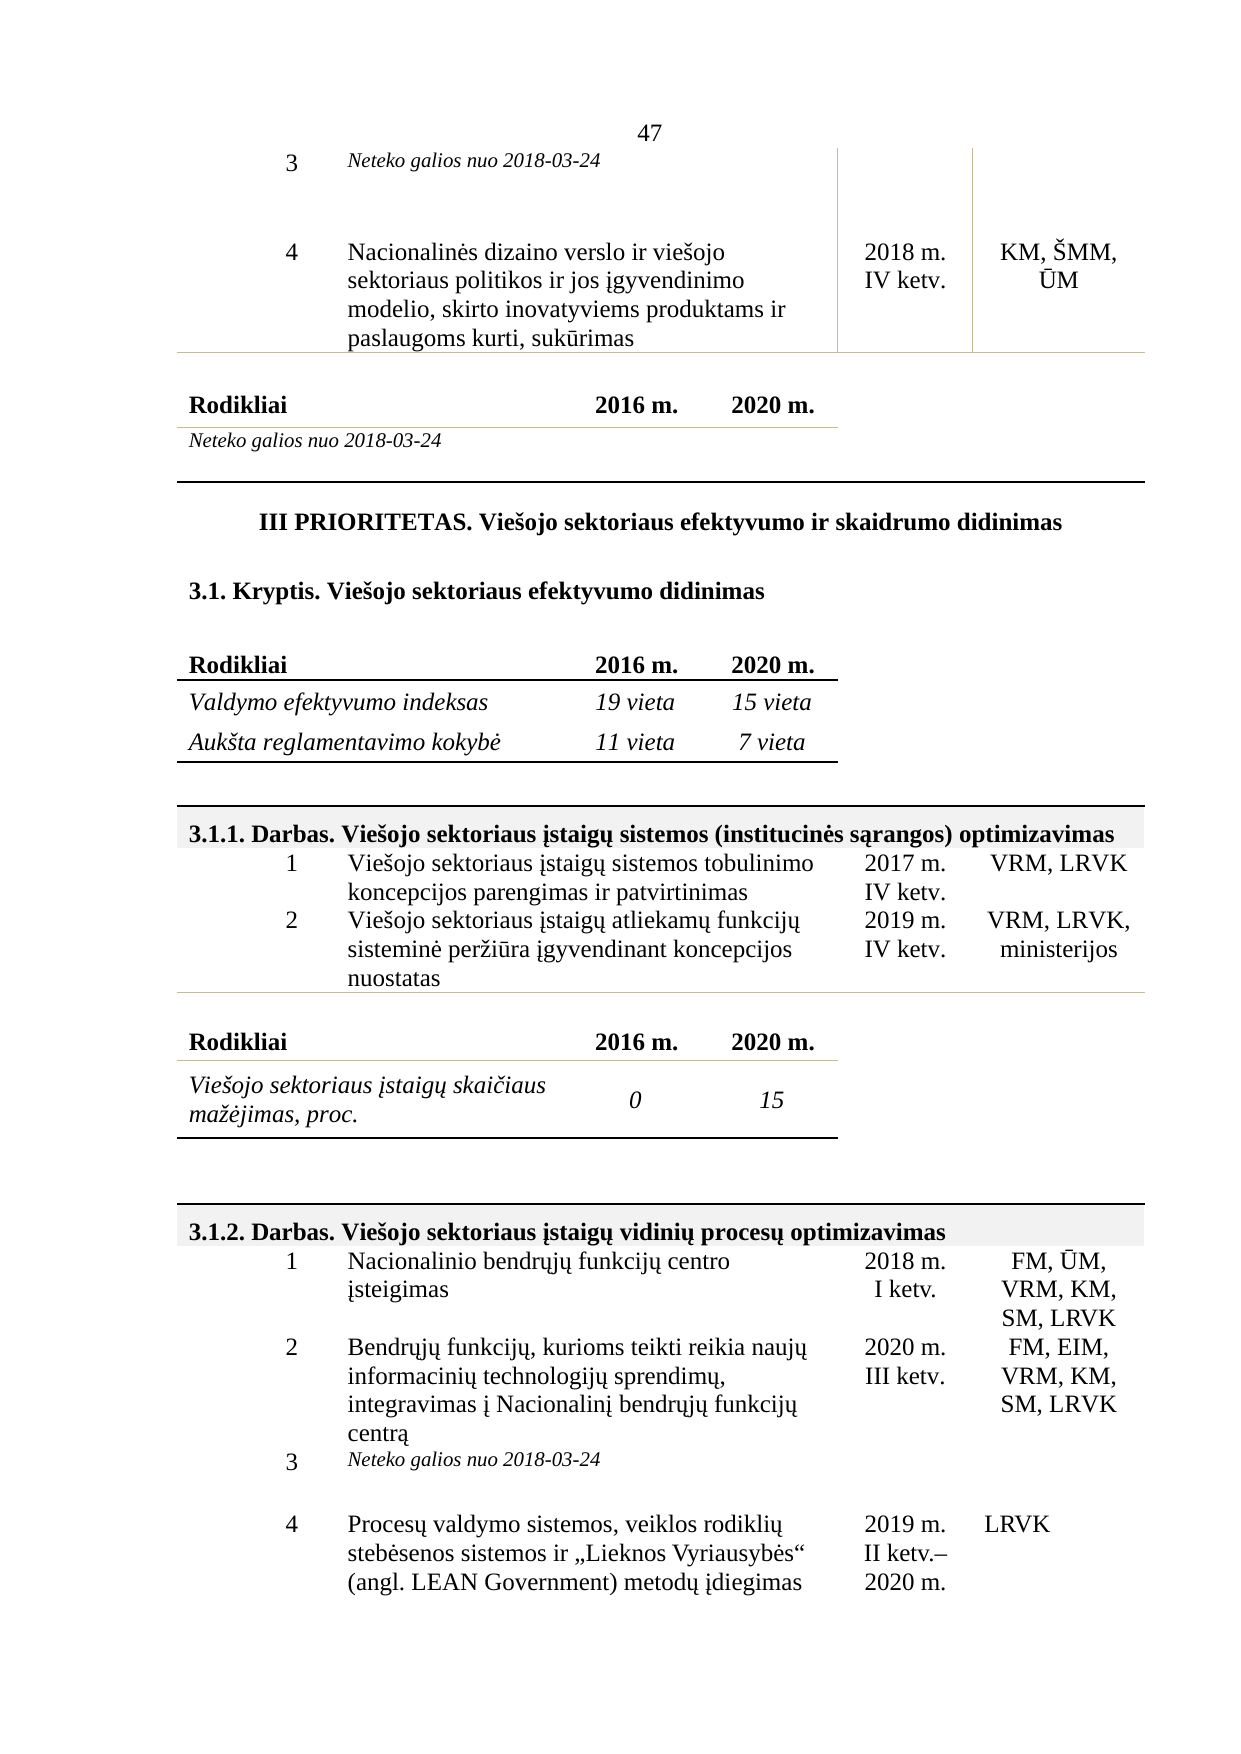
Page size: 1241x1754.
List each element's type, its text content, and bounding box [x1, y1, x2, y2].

table_cell [247, 993, 336, 1023]
table_cell III PRIORITETAS. Viešojo sektoriaus efektyvumo ir skaidrumo didinimas [177, 483, 1144, 536]
table_cell Valdymo efektyvumo indeksas [177, 681, 564, 722]
table_cell [500, 383, 564, 427]
table_cell [838, 353, 973, 383]
table_cell [177, 1510, 247, 1606]
table_cell Aukšta reglamentavimo kokybė [177, 722, 564, 761]
table_cell 2020 m. [708, 1023, 838, 1060]
table_cell [565, 605, 708, 644]
table_cell [177, 1139, 247, 1203]
table_cell [708, 428, 838, 481]
table_cell 19 vieta [565, 681, 708, 722]
table_cell [838, 761, 973, 805]
table_cell 2020 m. III ketv. [838, 1332, 973, 1447]
table_cell 2019 m. II ketv.– 2020 m. [838, 1510, 973, 1606]
table_cell [565, 353, 708, 383]
table_cell [838, 644, 973, 678]
table_cell [177, 993, 247, 1023]
table_cell 7 vieta [708, 722, 838, 761]
table_cell 2018 m. IV ketv. [838, 237, 972, 352]
table_cell [565, 428, 708, 481]
table_cell [973, 536, 1144, 564]
table_cell 1 [247, 848, 336, 905]
table_cell [500, 353, 564, 383]
table_cell [177, 848, 247, 905]
table_cell [390, 993, 564, 1023]
table_cell [390, 1139, 564, 1203]
table_cell VRM, LRVK [973, 848, 1144, 905]
table_cell Viešojo sektoriaus įstaigų skaičiaus mažėjimas, proc. [177, 1061, 564, 1137]
table_cell [390, 605, 564, 644]
table_cell [336, 644, 564, 678]
table_cell Neteko galios nuo 2018-03-24 [177, 428, 564, 481]
table_cell [247, 1139, 336, 1203]
table_cell KM, ŠMM, ŪM [973, 237, 1144, 352]
table_cell 2 [247, 905, 336, 992]
table_cell 11 vieta [565, 722, 708, 761]
table_cell 2020 m. [708, 644, 838, 678]
table_cell [973, 993, 1144, 1023]
table_cell 2020 m. [708, 383, 838, 427]
table_cell Rodikliai [177, 383, 336, 427]
table_cell 4 [247, 1510, 336, 1606]
table_cell 3.1. Kryptis. Viešojo sektoriaus efektyvumo didinimas [177, 564, 1144, 605]
table_cell [177, 605, 247, 644]
table_cell [177, 353, 247, 383]
table_cell [390, 763, 564, 805]
table_cell [177, 763, 247, 805]
table_cell [247, 536, 336, 564]
table_cell 4 [247, 237, 336, 352]
table_cell [708, 353, 838, 383]
table_cell 2 [247, 1332, 336, 1447]
table_cell [336, 536, 390, 564]
table_cell FM, EIM, VRM, KM, SM, LRVK [973, 1332, 1144, 1447]
table_cell [973, 722, 1144, 761]
table_cell 3.1.1. Darbas. Viešojo sektoriaus įstaigų sistemos (institucinės sąrangos) optimizavimas [177, 807, 1144, 848]
table_cell [838, 148, 972, 237]
table_cell [838, 383, 973, 427]
table_cell [708, 1139, 838, 1203]
table_cell [565, 536, 708, 564]
table_cell [177, 148, 247, 237]
table_cell [838, 536, 973, 564]
table_cell [838, 605, 973, 644]
table_cell [838, 427, 973, 481]
table_cell Nacionalinio bendrųjų funkcijų centro įsteigimas [336, 1246, 838, 1332]
table_cell 1 [247, 1246, 336, 1332]
table_cell LRVK [973, 1510, 1144, 1606]
table_cell Rodikliai [177, 644, 336, 678]
table_cell [708, 993, 838, 1023]
table_cell Viešojo sektoriaus įstaigų atliekamų funkcijų sisteminė peržiūra įgyvendinant koncepcijos nuostatas [336, 905, 838, 992]
table_cell [177, 905, 247, 992]
table_cell [973, 1447, 1144, 1509]
table_cell [336, 353, 500, 383]
table_cell [708, 763, 838, 805]
table_cell [565, 993, 708, 1023]
table_cell 2016 m. [565, 383, 708, 427]
table_cell 15 [708, 1061, 838, 1137]
table_cell [336, 383, 500, 427]
table_cell [838, 1447, 973, 1509]
table_cell [177, 1332, 247, 1447]
table_cell [565, 763, 708, 805]
table_cell Neteko galios nuo 2018-03-24 [336, 1447, 838, 1509]
table_cell 3 [247, 148, 336, 237]
table_cell [973, 761, 1144, 805]
table_cell Rodikliai [177, 1023, 336, 1060]
table_cell Nacionalinės dizaino verslo ir viešojo sektoriaus politikos ir jos įgyvendinimo modelio, skirto inovatyviems produktams ir paslaugoms kurti, sukūrimas [336, 237, 837, 352]
table_cell [177, 1246, 247, 1332]
table_cell [973, 148, 1144, 237]
table_cell Bendrųjų funkcijų, kurioms teikti reikia naujų informacinių technologijų sprendimų, integravimas į Nacionalinį bendrųjų funkcijų centrą [336, 1332, 838, 1447]
table_cell Procesų valdymo sistemos, veiklos rodiklių stebėsenos sistemos ir „Lieknos Vyriausybės“ (angl. LEAN Government) metodų įdiegimas [336, 1510, 838, 1606]
table_cell 2016 m. [565, 1023, 708, 1060]
table_cell Neteko galios nuo 2018-03-24 [336, 148, 837, 237]
table_cell [247, 763, 336, 805]
table_cell [336, 763, 390, 805]
table_cell [973, 1023, 1144, 1060]
table_cell [973, 605, 1144, 644]
table_cell [708, 536, 838, 564]
table_cell [565, 1139, 708, 1203]
table_cell [247, 353, 336, 383]
table_cell Viešojo sektoriaus įstaigų sistemos tobulinimo koncepcijos parengimas ir patvirtinimas [336, 848, 838, 905]
table_cell 3 [247, 1447, 336, 1509]
table_cell 3.1.2. Darbas. Viešojo sektoriaus įstaigų vidinių procesų optimizavimas [177, 1205, 1144, 1246]
table_cell [838, 679, 973, 722]
table_cell [838, 1023, 973, 1060]
table_cell [336, 1139, 390, 1203]
table_cell [973, 383, 1144, 427]
table_cell [247, 605, 336, 644]
table_cell 15 vieta [708, 681, 838, 722]
table_cell 2018 m. I ketv. [838, 1246, 973, 1332]
table_cell [838, 722, 973, 761]
table_cell [390, 536, 564, 564]
table_cell [973, 1060, 1144, 1137]
table_cell 0 [565, 1061, 708, 1137]
table_cell VRM, LRVK, ministerijos [973, 905, 1144, 992]
table_cell [336, 605, 390, 644]
table_cell FM, ŪM, VRM, KM, SM, LRVK [973, 1246, 1144, 1332]
table_cell [838, 1060, 973, 1137]
table_cell [973, 679, 1144, 722]
table_cell [336, 993, 390, 1023]
table_cell [838, 993, 973, 1023]
table_cell 2019 m. IV ketv. [838, 905, 973, 992]
table_cell [177, 536, 247, 564]
table_cell [336, 1023, 564, 1060]
table_cell [973, 353, 1144, 383]
table_cell 2016 m. [565, 644, 708, 678]
table_cell [973, 1137, 1144, 1203]
table_cell [177, 237, 247, 352]
table_cell 2017 m. IV ketv. [838, 848, 973, 905]
table_cell [177, 1447, 247, 1509]
table_cell [973, 644, 1144, 678]
table_cell [708, 605, 838, 644]
table_cell [973, 427, 1144, 481]
table_cell [838, 1137, 973, 1203]
